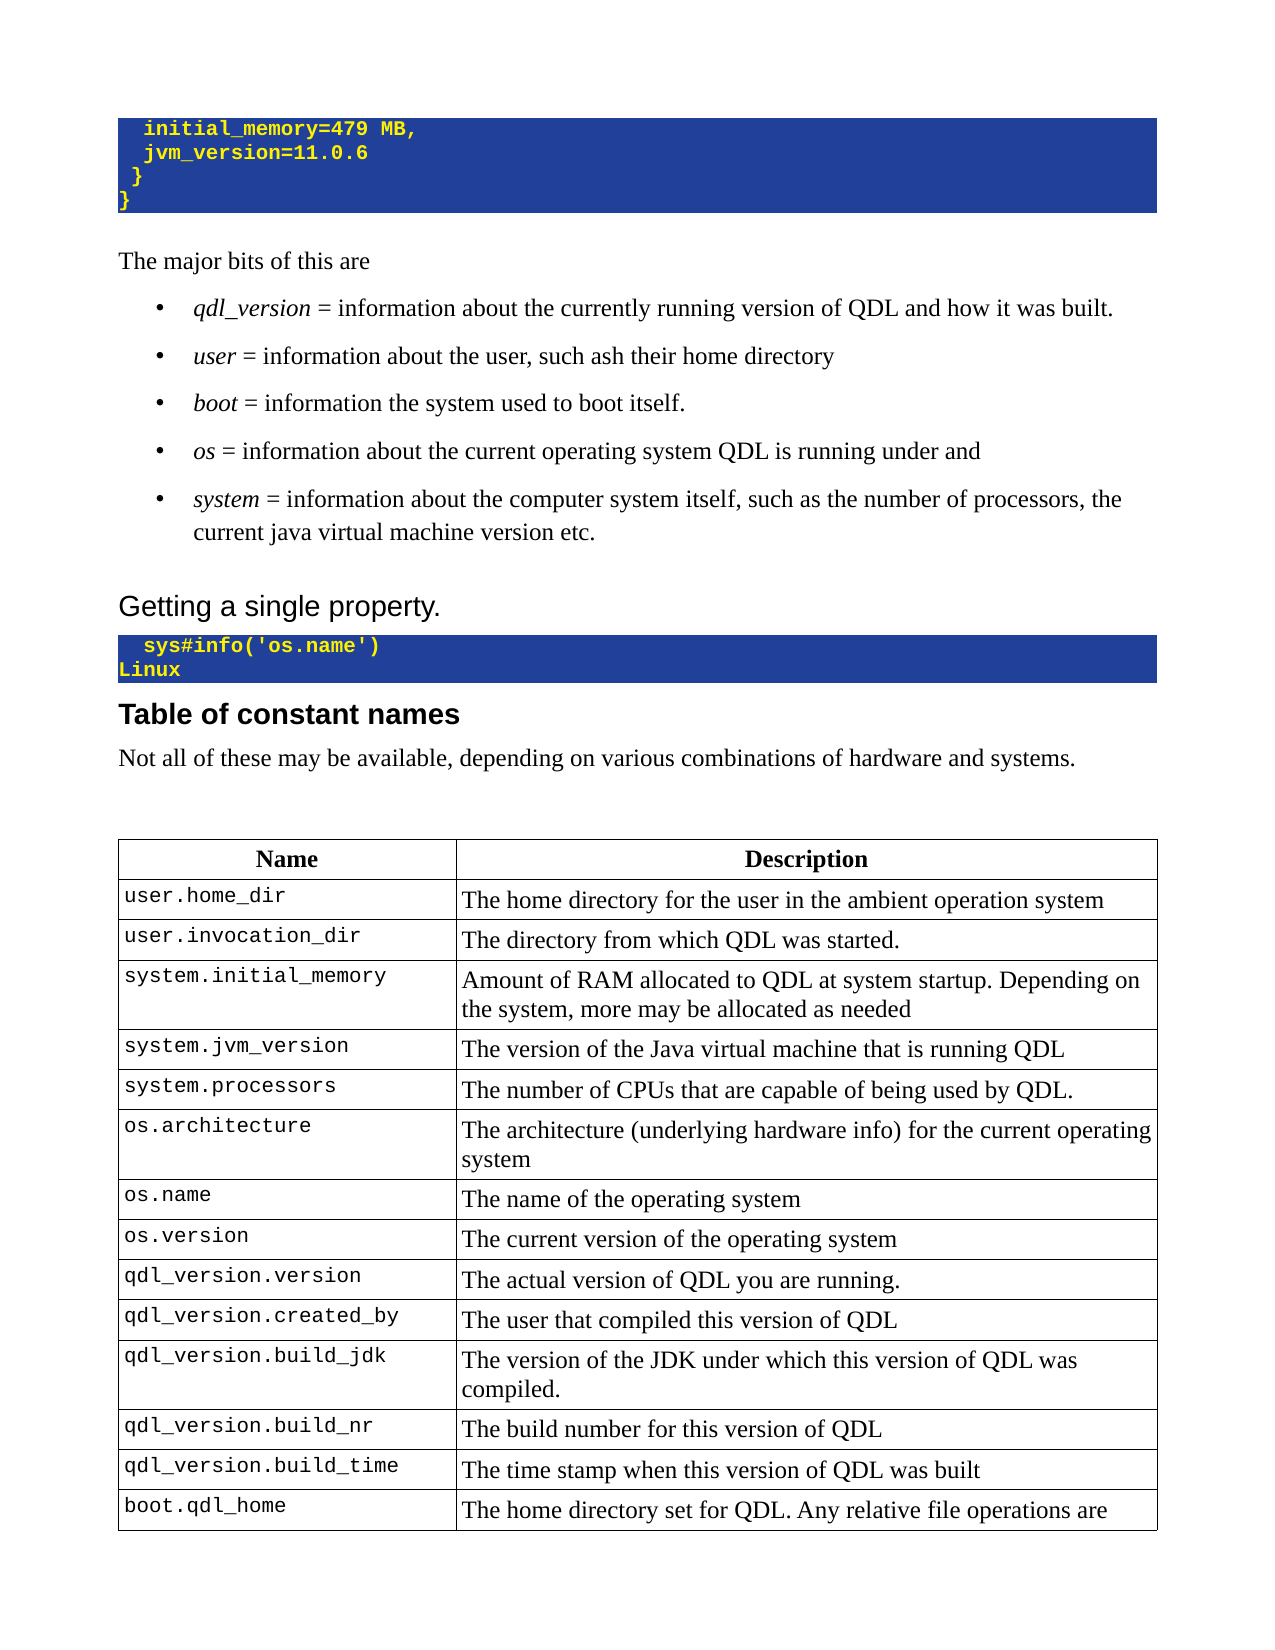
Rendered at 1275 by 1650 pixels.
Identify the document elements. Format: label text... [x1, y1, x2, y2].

text Not all of these may be available, depending on various combinations of hardware and systems. [118, 743, 1157, 772]
table_cell The version of the Java virtual machine that is running QDL [457, 1030, 1157, 1069]
text sys#info('os.name') [118, 635, 1157, 659]
table_header Name [119, 840, 456, 879]
table_cell system.initial_memory [119, 961, 456, 1029]
table_cell os.name [119, 1180, 456, 1219]
table_cell qdl_version.created_by [119, 1300, 456, 1340]
table_cell Amount of RAM allocated to QDL at system startup. Depending on the system, more may be allocated as needed [457, 961, 1157, 1029]
table_cell The build number for this version of QDL [457, 1410, 1157, 1449]
table_cell The time stamp when this version of QDL was built [457, 1450, 1157, 1489]
table_cell The version of the JDK under which this version of QDL was compiled. [457, 1341, 1157, 1409]
table_cell The home directory set for QDL. Any relative file operations are [457, 1490, 1157, 1530]
text } [118, 165, 1157, 189]
table_cell The name of the operating system [457, 1180, 1157, 1219]
table_cell boot.qdl_home [119, 1490, 456, 1530]
table_cell system.jvm_version [119, 1030, 456, 1069]
table_cell qdl_version.version [119, 1260, 456, 1299]
list boot = information the system used to boot itself. [156, 388, 1157, 417]
table_cell os.architecture [119, 1110, 456, 1178]
table_cell system.processors [119, 1070, 456, 1109]
table_cell The architecture (underlying hardware info) for the current operating system [457, 1110, 1157, 1178]
list qdl_version = information about the currently running version of QDL and how it was built. [156, 293, 1157, 322]
subtitle Getting a single property. [118, 589, 1157, 623]
table_cell The number of CPUs that are capable of being used by QDL. [457, 1070, 1157, 1109]
text The major bits of this are [118, 213, 1157, 274]
table_cell user.invocation_dir [119, 920, 456, 960]
table_cell qdl_version.build_time [119, 1450, 456, 1489]
table_cell qdl_version.build_nr [119, 1410, 456, 1449]
table_cell The directory from which QDL was started. [457, 920, 1157, 960]
subtitle Table of constant names [118, 697, 1157, 731]
list user = information about the user, such ash their home directory [156, 341, 1157, 370]
table_cell user.home_dir [119, 880, 456, 919]
text Linux [118, 659, 1157, 683]
table_cell The user that compiled this version of QDL [457, 1300, 1157, 1340]
table_cell The home directory for the user in the ambient operation system [457, 880, 1157, 919]
table_cell The actual version of QDL you are running. [457, 1260, 1157, 1299]
table_header Description [457, 840, 1157, 879]
table_cell The current version of the operating system [457, 1220, 1157, 1259]
table_cell qdl_version.build_jdk [119, 1341, 456, 1409]
text initial_memory=479 MB, [118, 118, 1157, 142]
table_cell os.version [119, 1220, 456, 1259]
list system = information about the computer system itself, such as the number of processors, the current java virtual machine version etc. [156, 484, 1157, 546]
text } [118, 189, 1157, 213]
list os = information about the current operating system QDL is running under and [156, 436, 1157, 465]
text jvm_version=11.0.6 [118, 142, 1157, 165]
